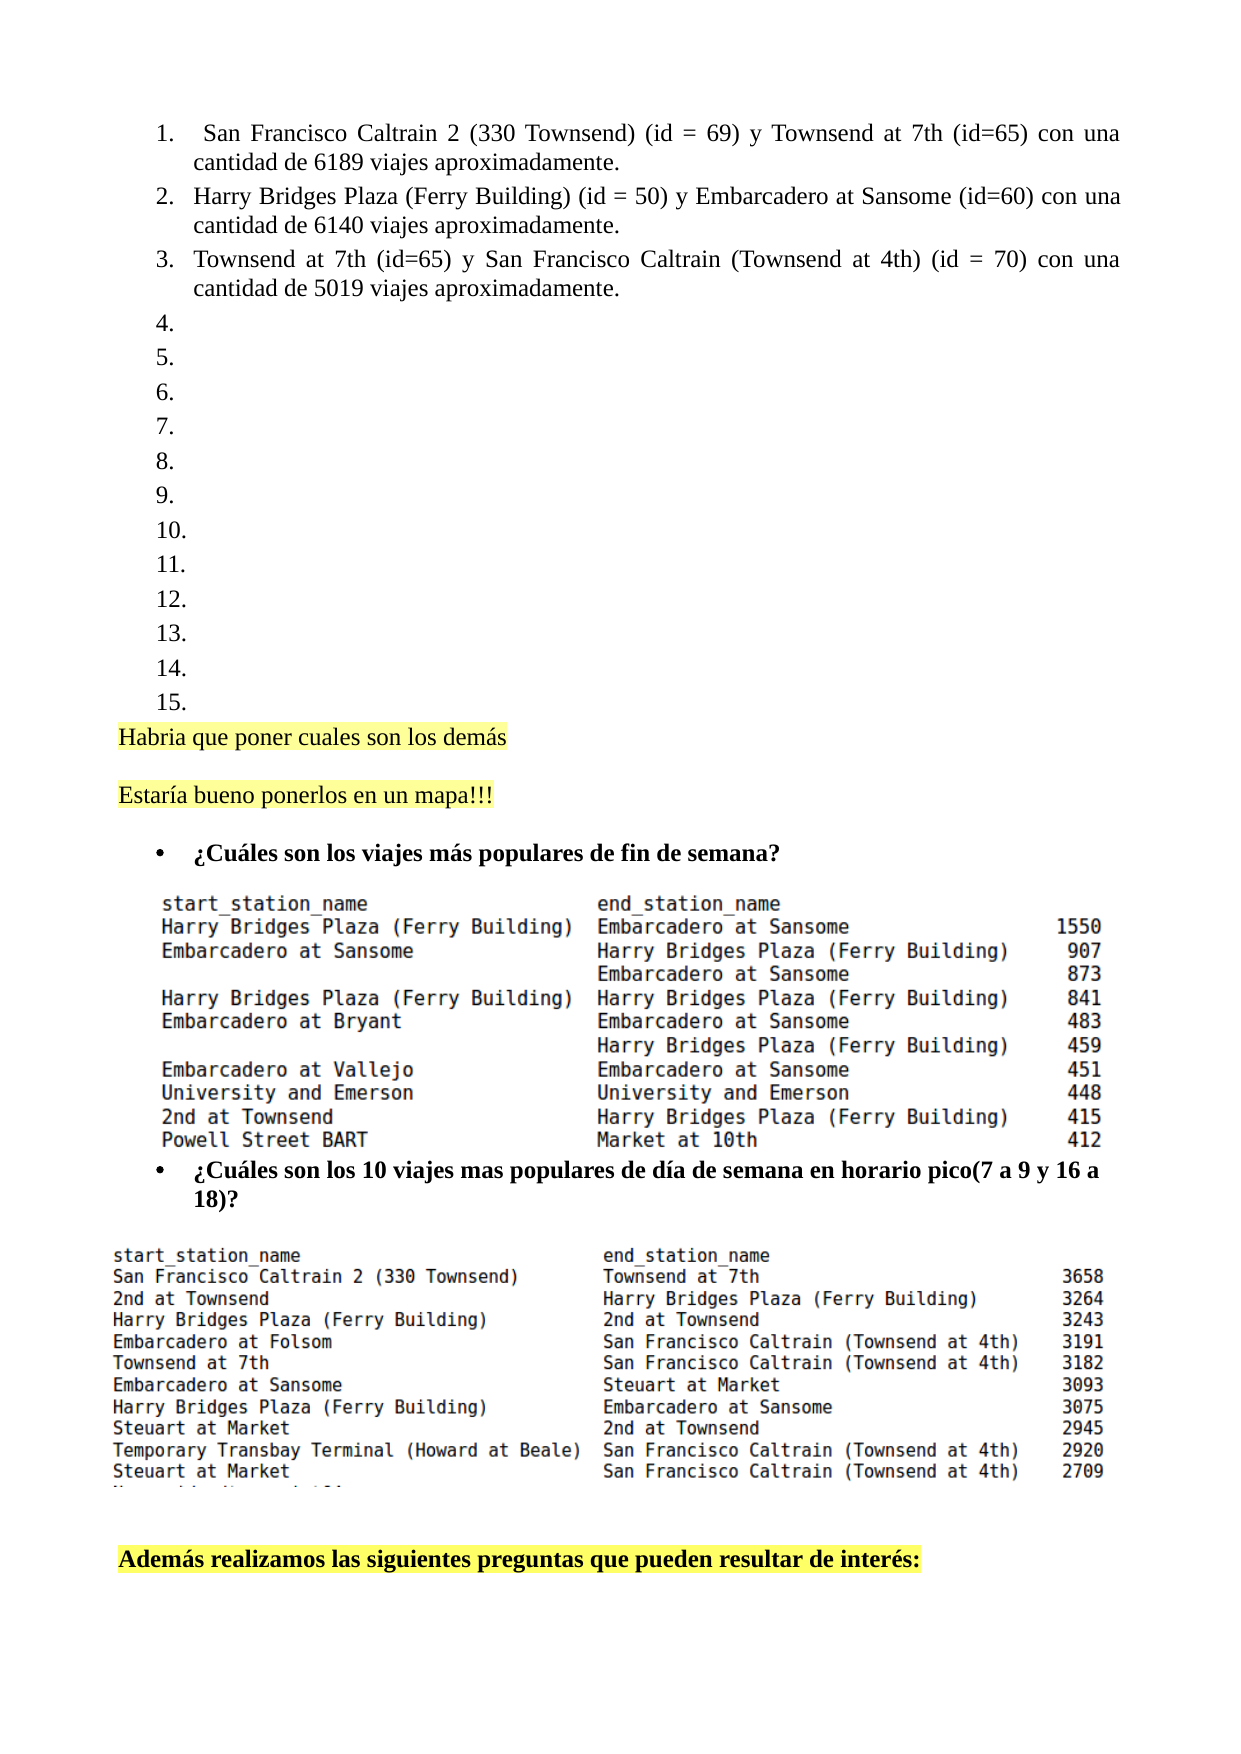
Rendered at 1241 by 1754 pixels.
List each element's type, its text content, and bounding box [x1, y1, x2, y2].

picture [106, 1242, 1134, 1487]
list ¿Cuáles son los 10 viajes mas populares de día de semana en horario pico(7 a 9 y 16 a 18)? [156, 1156, 1122, 1213]
list Townsend at 7th (id=65) y San Francisco Caltrain (Townsend at 4th) (id = 70) con una cantidad de 5019 viajes aproximadamente. [156, 244, 1122, 302]
text Habria que poner cuales son los demás [118, 722, 1122, 750]
text Estaría bueno ponerlos en un mapa!!! [118, 780, 1122, 808]
picture [154, 884, 1125, 1156]
text Además realizamos las siguientes preguntas que pueden resultar de interés: [118, 1544, 1122, 1573]
list ¿Cuáles son los viajes más populares de fin de semana? [156, 838, 1122, 867]
list San Francisco Caltrain 2 (330 Townsend) (id = 69) y Townsend at 7th (id=65) con una cantidad de 6189 viajes aproximadamente. [156, 118, 1122, 176]
list Harry Bridges Plaza (Ferry Building) (id = 50) y Embarcadero at Sansome (id=60) con una cantidad de 6140 viajes aproximadamente. [156, 181, 1122, 239]
